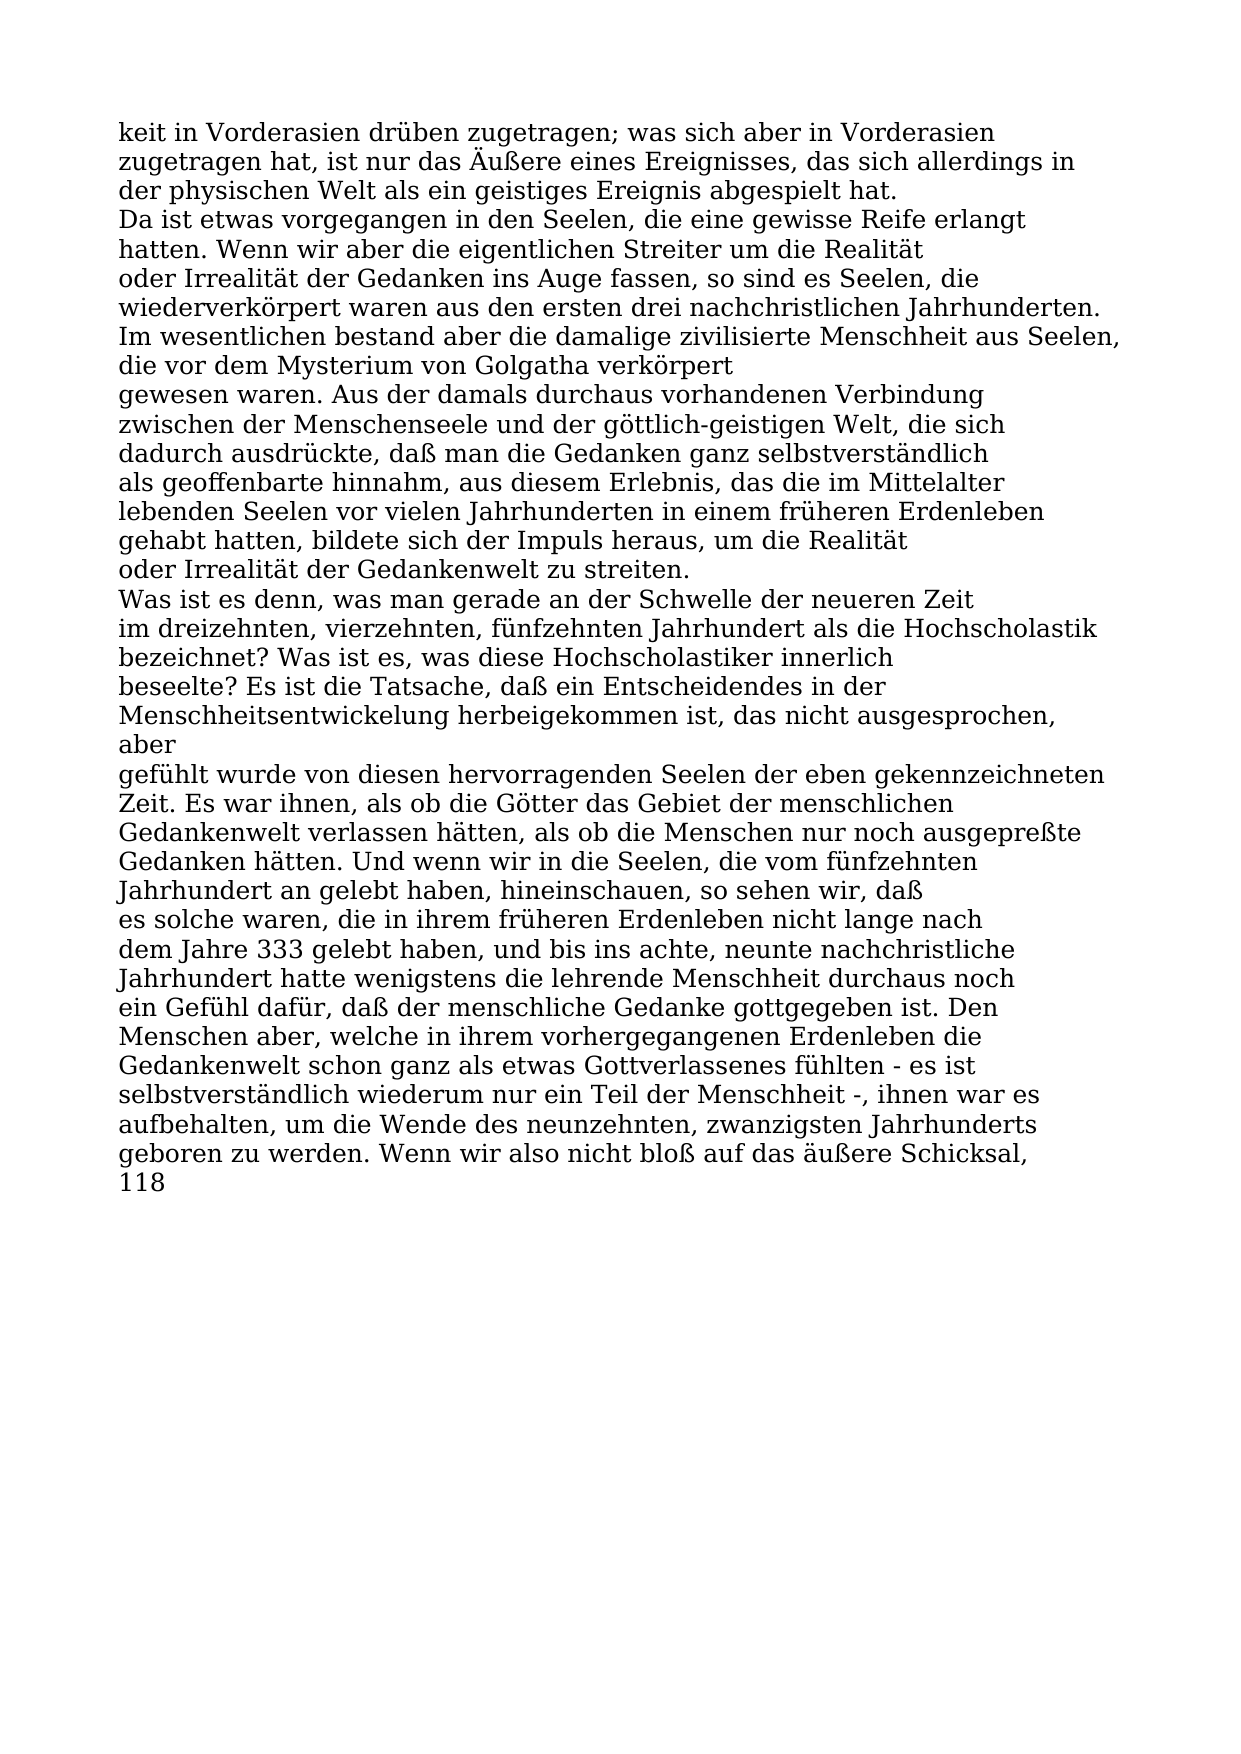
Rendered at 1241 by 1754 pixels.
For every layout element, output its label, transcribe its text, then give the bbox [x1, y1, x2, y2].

text oder Irrealität der Gedankenwelt zu streiten. [118, 556, 1122, 585]
text dem Jahre 333 gelebt haben, und bis ins achte, neunte nachchristliche [118, 935, 1122, 964]
text oder Irrealität der Gedanken ins Auge fassen, so sind es Seelen, die [118, 264, 1122, 293]
text Was ist es denn, was man gerade an der Schwelle der neueren Zeit [118, 585, 1122, 614]
text lebenden Seelen vor vielen Jahrhunderten in einem früheren Erdenleben gehabt hatten, bildete sich der Impuls heraus, um die Realität [118, 497, 1122, 556]
text geboren zu werden. Wenn wir also nicht bloß auf das äußere Schicksal, [118, 1139, 1122, 1168]
text als geoffenbarte hinnahm, aus diesem Erlebnis, das die im Mittelalter [118, 468, 1122, 497]
text zugetragen hat, ist nur das Äußere eines Ereignisses, das sich allerdings in der physischen Welt als ein geistiges Ereignis abgespielt hat. [118, 147, 1122, 206]
text im dreizehnten, vierzehnten, fünfzehnten Jahrhundert als die Hochscholastik bezeichnet? Was ist es, was diese Hochscholastiker innerlich [118, 614, 1122, 672]
text dadurch ausdrückte, daß man die Gedanken ganz selbstverständlich [118, 439, 1122, 468]
text Da ist etwas vorgegangen in den Seelen, die eine gewisse Reife erlangt hatten. Wenn wir aber die eigentlichen Streiter um die Realität [118, 206, 1122, 264]
text zwischen der Menschenseele und der göttlich-geistigen Welt, die sich [118, 410, 1122, 439]
text aufbehalten, um die Wende des neunzehnten, zwanzigsten Jahrhunderts [118, 1110, 1122, 1139]
text gefühlt wurde von diesen hervorragenden Seelen der eben gekennzeichneten Zeit. Es war ihnen, als ob die Götter das Gebiet der menschlichen [118, 760, 1122, 818]
text wiederverkörpert waren aus den ersten drei nachchristlichen Jahrhunderten. Im wesentlichen bestand aber die damalige zivilisierte Menschheit aus Seelen, die vor dem Mysterium von Golgatha verkörpert [118, 293, 1122, 381]
text es solche waren, die in ihrem früheren Erdenleben nicht lange nach [118, 906, 1122, 935]
text 118 [118, 1168, 1122, 1197]
text keit in Vorderasien drüben zugetragen; was sich aber in Vorderasien [118, 118, 1122, 147]
text ein Gefühl dafür, daß der menschliche Gedanke gottgegeben ist. Den [118, 993, 1122, 1022]
text gewesen waren. Aus der damals durchaus vorhandenen Verbindung [118, 381, 1122, 410]
text Jahrhundert hatte wenigstens die lehrende Menschheit durchaus noch [118, 964, 1122, 993]
text Menschen aber, welche in ihrem vorhergegangenen Erdenleben die Gedankenwelt schon ganz als etwas Gottverlassenes fühlten - es ist selbstverständlich wiederum nur ein Teil der Menschheit -, ihnen war es [118, 1022, 1122, 1110]
text beseelte? Es ist die Tatsache, daß ein Entscheidendes in der Menschheitsentwickelung herbeigekommen ist, das nicht ausgesprochen, aber [118, 672, 1122, 760]
text Gedankenwelt verlassen hätten, als ob die Menschen nur noch ausgepreßte Gedanken hätten. Und wenn wir in die Seelen, die vom fünfzehnten Jahrhundert an gelebt haben, hineinschauen, so sehen wir, daß [118, 818, 1122, 906]
